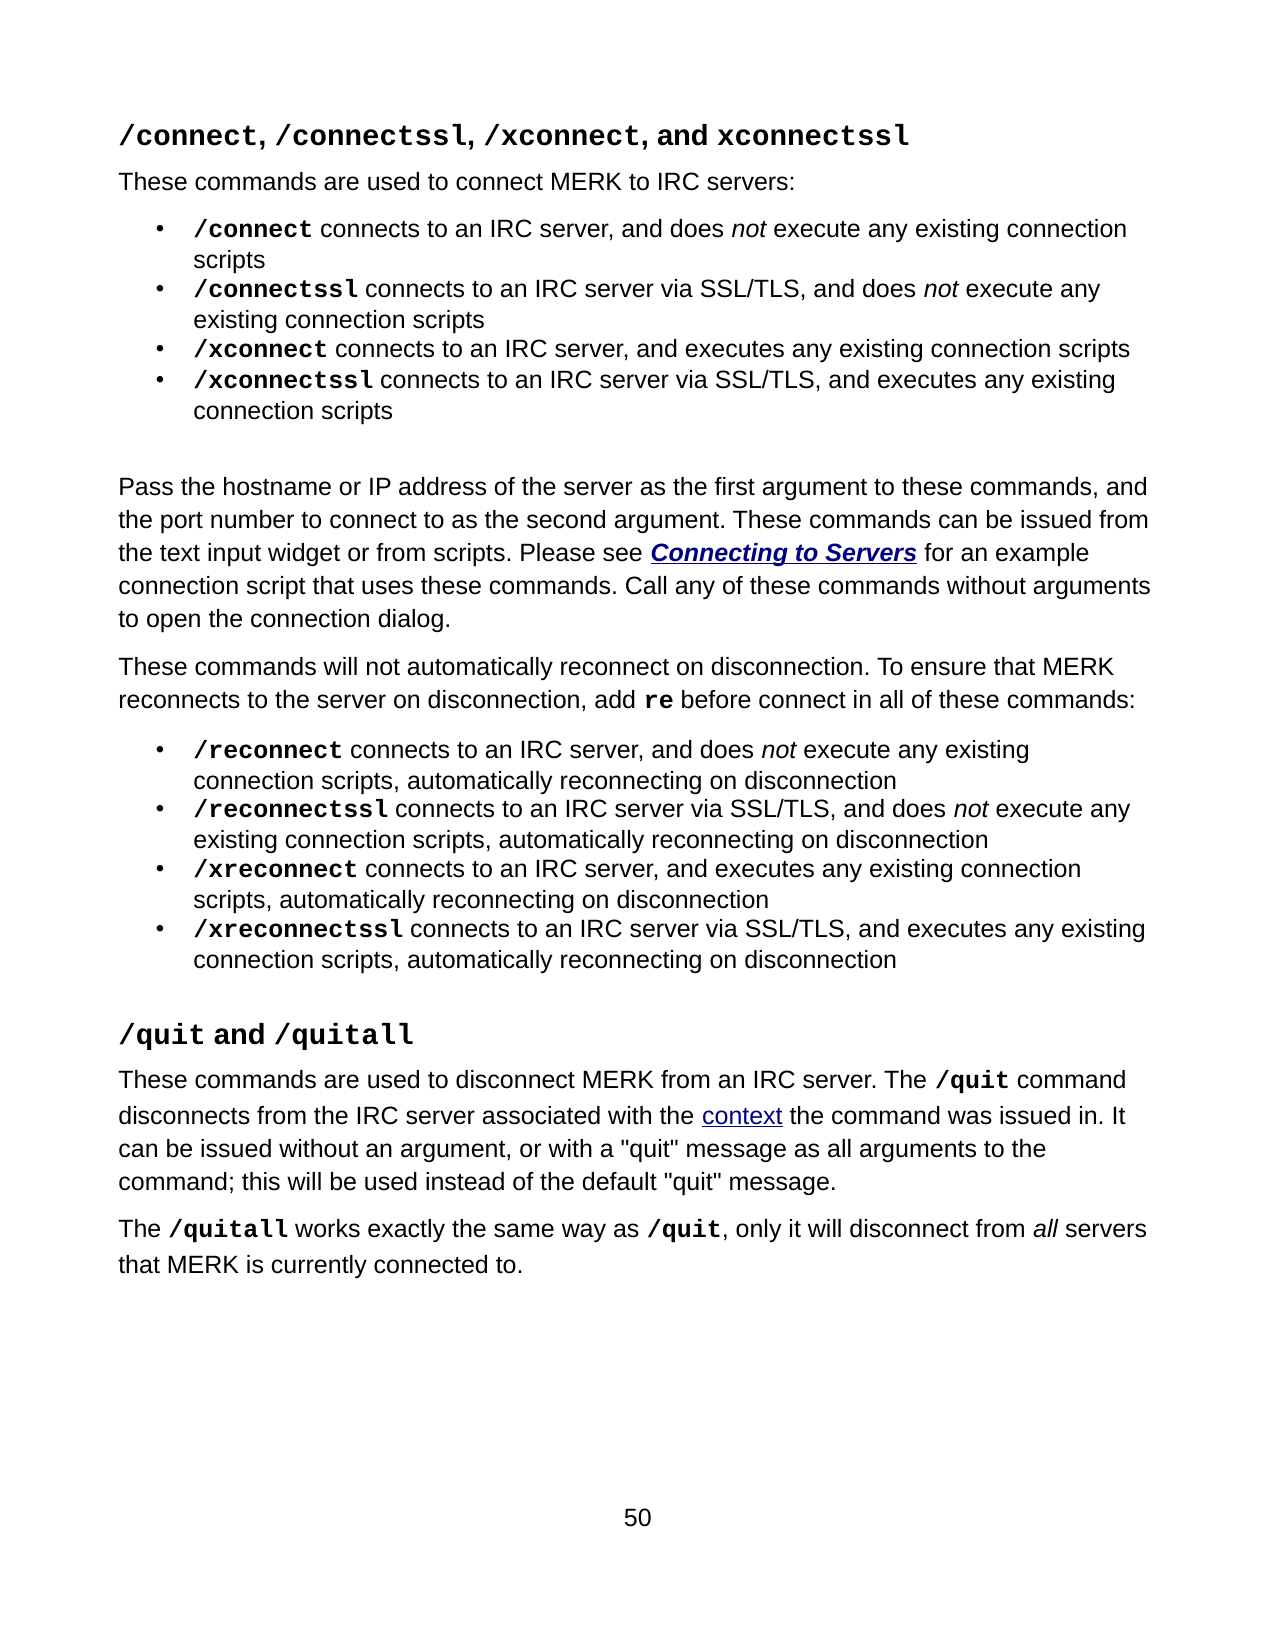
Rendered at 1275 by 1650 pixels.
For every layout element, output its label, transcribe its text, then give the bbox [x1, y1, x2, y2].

list /reconnect connects to an IRC server, and does not execute any existing connection scripts, automatically reconnecting on disconnection [156, 735, 1157, 794]
text These commands are used to disconnect MERK from an IRC server. The /quit command disconnects from the IRC server associated with the context the command was issued in. It can be issued without an argument, or with a "quit" message as all arguments to the command; this will be used instead of the default "quit" message. [118, 1066, 1157, 1196]
list /connectssl connects to an IRC server via SSL/TLS, and does not execute any existing connection scripts [156, 274, 1157, 334]
list /connect connects to an IRC server, and does not execute any existing connection scripts [156, 214, 1157, 274]
list /xconnectssl connects to an IRC server via SSL/TLS, and executes any existing connection scripts [156, 365, 1157, 424]
text The /quitall works exactly the same way as /quit, only it will disconnect from all servers that MERK is currently connected to. [118, 1214, 1157, 1278]
list /reconnectssl connects to an IRC server via SSL/TLS, and does not execute any existing connection scripts, automatically reconnecting on disconnection [156, 794, 1157, 854]
text These commands are used to connect MERK to IRC servers: [118, 167, 1157, 196]
text Pass the hostname or IP address of the server as the first argument to these commands, and the port number to connect to as the second argument. These commands can be issued from the text input widget or from scripts. Please see Connecting to Servers for an example connection script that uses these commands. Call any of these commands without arguments to open the connection dialog. [118, 472, 1157, 633]
list /xreconnectssl connects to an IRC server via SSL/TLS, and executes any existing connection scripts, automatically reconnecting on disconnection [156, 914, 1157, 1002]
subtitle /quit and /quitall [118, 1017, 1157, 1053]
text These commands will not automatically reconnect on disconnection. To ensure that MERK reconnects to the server on disconnection, add re before connect in all of these commands: [118, 652, 1157, 716]
list /xconnect connects to an IRC server, and executes any existing connection scripts [156, 334, 1157, 365]
list /xreconnect connects to an IRC server, and executes any existing connection scripts, automatically reconnecting on disconnection [156, 854, 1157, 914]
subtitle /connect, /connectssl, /xconnect, and xconnectssl [118, 118, 1157, 154]
